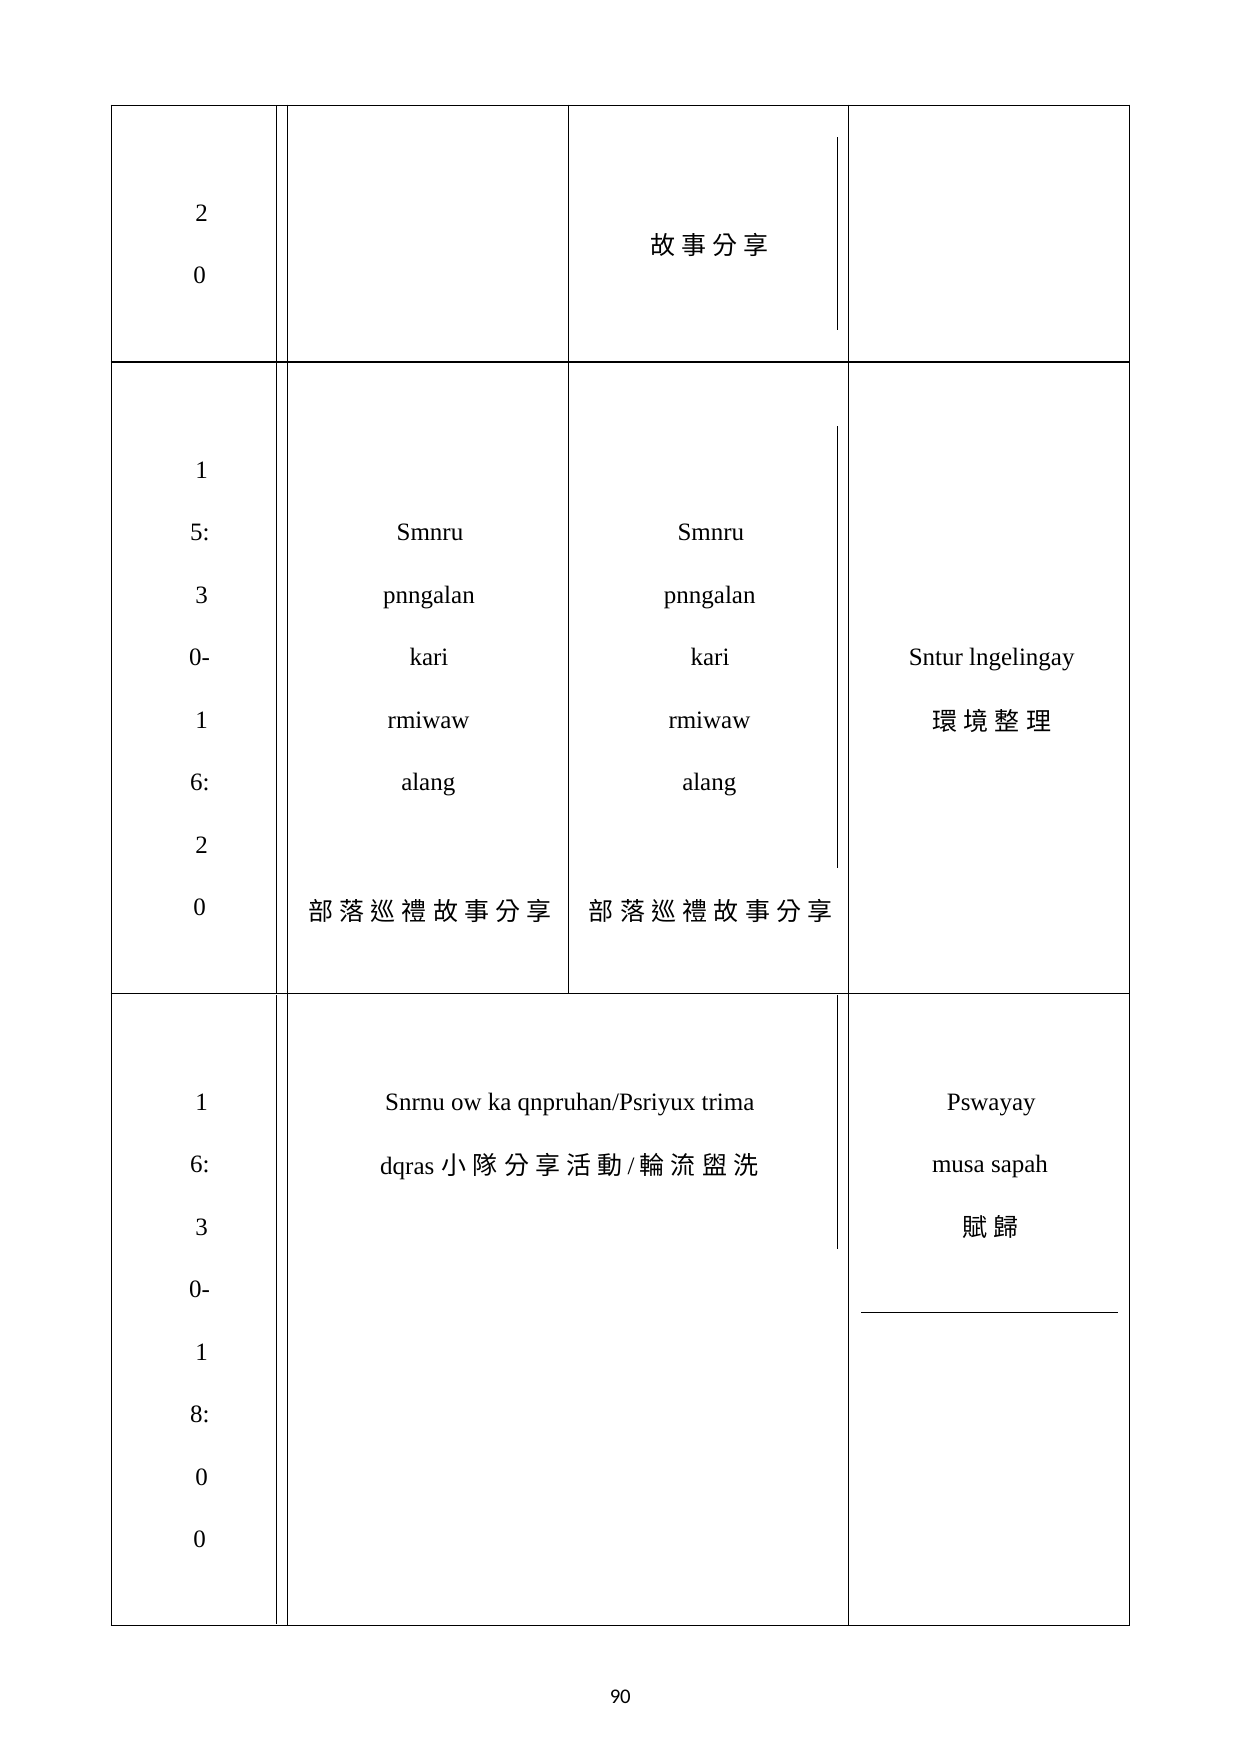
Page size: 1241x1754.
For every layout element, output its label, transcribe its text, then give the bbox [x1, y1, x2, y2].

table_cell 16:30-18:00 [123, 995, 275, 1624]
table_cell 故事分享 [569, 106, 848, 361]
table_cell [849, 106, 1129, 361]
table_cell Smnru pnngalan kari rmiwaw alang 部落巡禮故事分享 [569, 363, 848, 993]
table_cell [277, 106, 287, 361]
table_cell [276, 994, 287, 1625]
table_cell Sntur lngelingay 環境整理 [849, 363, 1129, 993]
table_cell [277, 363, 287, 993]
table_cell 15:30-16:20 [123, 364, 275, 992]
table_cell Smnru pnngalan kari rmiwaw alang 部落巡禮故事分享 [288, 363, 568, 993]
table_cell 20 [123, 107, 275, 360]
table_cell Snrnu ow ka qnpruhan/Psriyux trima dqras小隊分享活動/輪流盥洗 [288, 994, 848, 1625]
table_cell [288, 106, 568, 361]
table_cell Pswayay musa sapah 賦歸 [849, 994, 1129, 1625]
table_cell [112, 363, 122, 993]
table_cell [112, 106, 122, 361]
table_cell [112, 994, 122, 1625]
